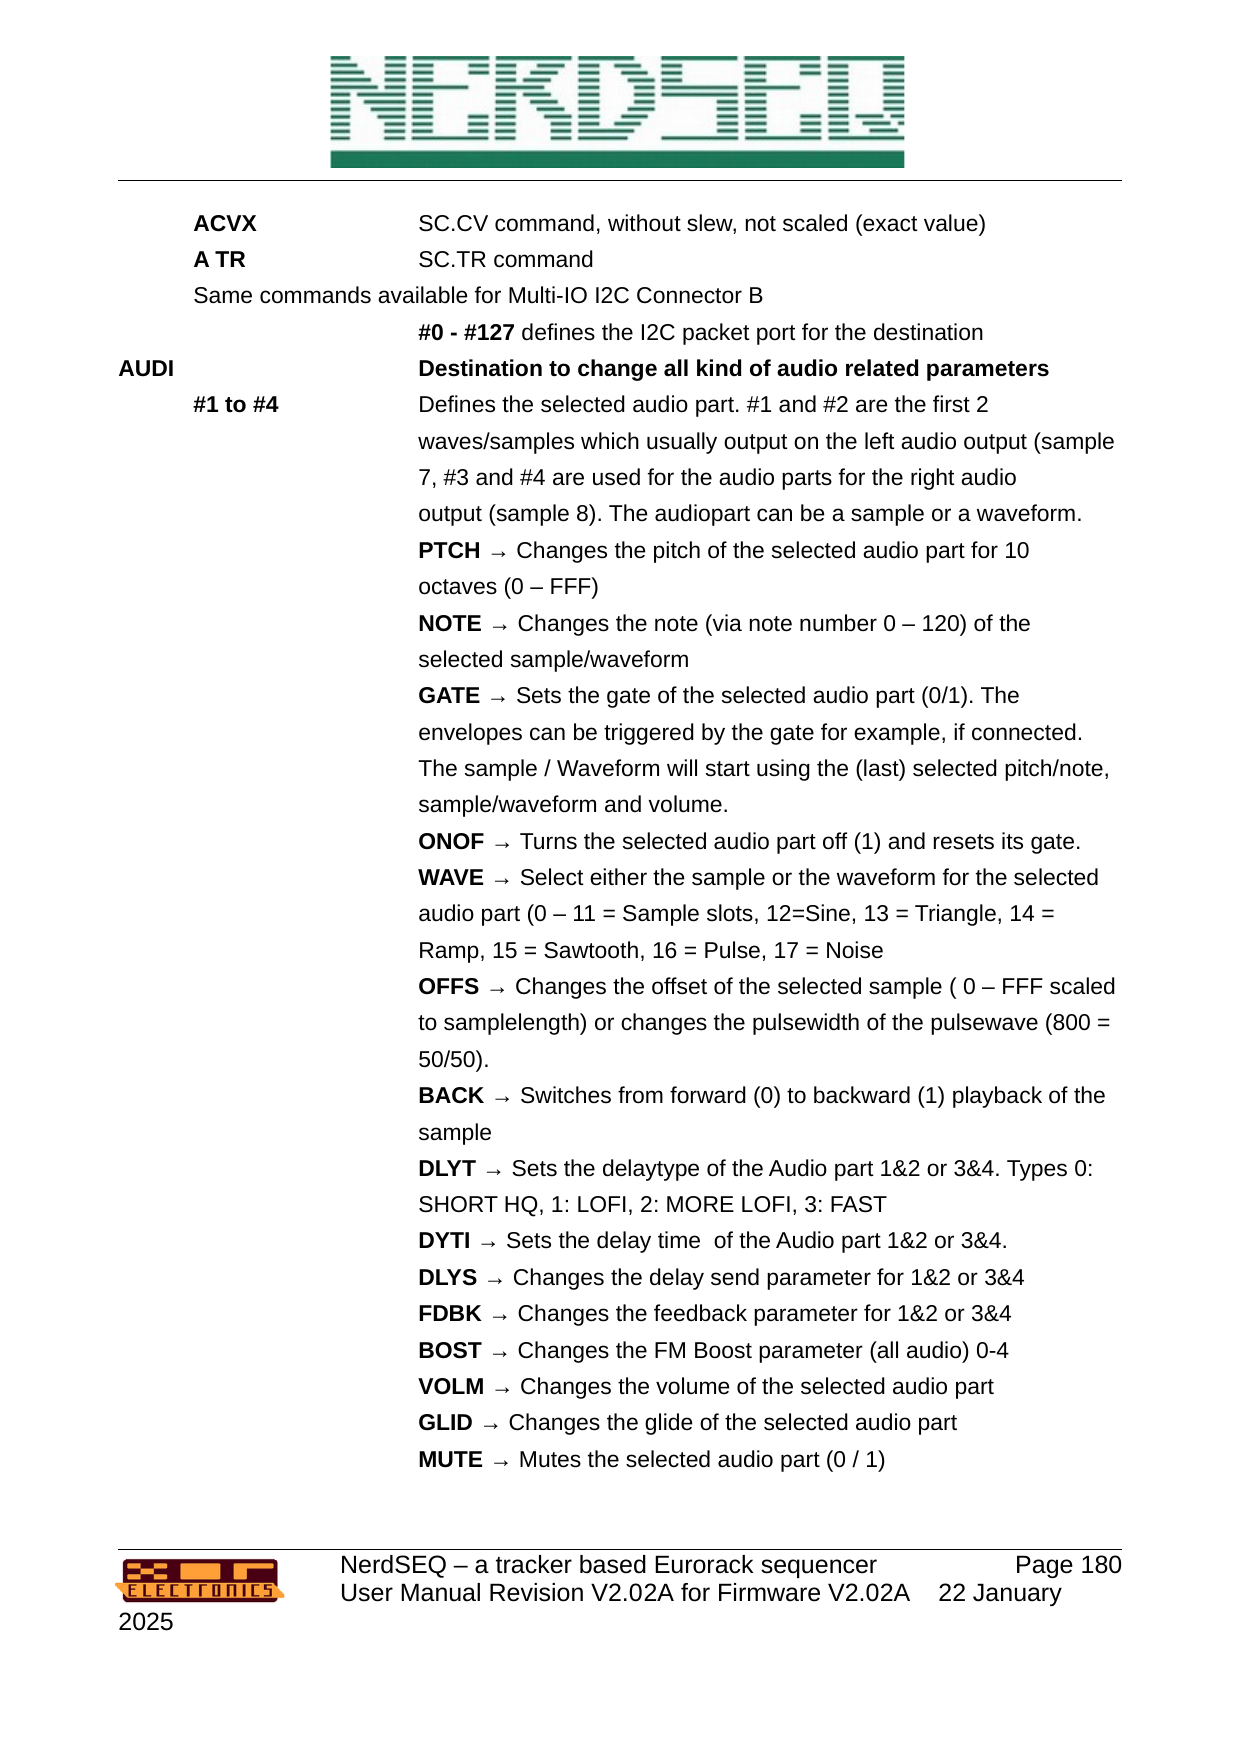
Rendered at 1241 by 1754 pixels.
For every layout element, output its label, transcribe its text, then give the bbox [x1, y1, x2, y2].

text #0 - #127 defines the I2C packet port for the destination [118, 319, 1122, 345]
text NOTE → Changes the note (via note number 0 – 120) of the selected sample/waveform [118, 609, 1122, 672]
text PTCH → Changes the pitch of the selected audio part for 10 octaves (0 – FFF) [118, 537, 1122, 599]
text ONOF → Turns the selected audio part off (1) and resets its gate. [118, 828, 1122, 854]
text DYTI → Sets the delay time of the Audio part 1&2 or 3&4. [118, 1227, 1122, 1254]
picture [115, 1555, 285, 1605]
text VOLM → Changes the volume of the selected audio part [118, 1373, 1122, 1399]
text BOST → Changes the FM Boost parameter (all audio) 0-4 [118, 1337, 1122, 1363]
text FDBK → Changes the feedback parameter for 1&2 or 3&4 [118, 1300, 1122, 1327]
text #1 to #4 Defines the selected audio part. #1 and #2 are the first 2 waves/samples which usually output on the left audio output (sample 7, #3 and #4 are used for the audio parts for the right audio output (sample 8). The audiopart can be a sample or a waveform. [118, 391, 1122, 527]
text AUDI Destination to change all kind of audio related parameters [118, 355, 1122, 381]
text DLYS → Changes the delay send parameter for 1&2 or 3&4 [118, 1264, 1122, 1290]
text GLID → Changes the glide of the selected audio part [118, 1409, 1122, 1436]
text WAVE → Select either the sample or the waveform for the selected audio part (0 – 11 = Sample slots, 12=Sine, 13 = Triangle, 14 = Ramp, 15 = Sawtooth, 16 = Pulse, 17 = Noise [118, 864, 1122, 963]
text MUTE → Mutes the selected audio part (0 / 1) [118, 1446, 1122, 1472]
text BACK → Switches from forward (0) to backward (1) playback of the sample [118, 1082, 1122, 1145]
text ACVX SC.CV command, without slew, not scaled (exact value) [118, 209, 1122, 236]
text Same commands available for Multi-IO I2C Connector B [118, 282, 1122, 309]
text GATE → Sets the gate of the selected audio part (0/1). The envelopes can be triggered by the gate for example, if connected. The sample / Waveform will start using the (last) selected pitch/note, sample/waveform and volume. [118, 682, 1122, 818]
picture [330, 56, 905, 168]
text DLYT → Sets the delaytype of the Audio part 1&2 or 3&4. Types 0: SHORT HQ, 1: LOFI, 2: MORE LOFI, 3: FAST [118, 1155, 1122, 1217]
text A TR SC.TR command [118, 246, 1122, 272]
text OFFS → Changes the offset of the selected sample ( 0 – FFF scaled to samplelength) or changes the pulsewidth of the pulsewave (800 = 50/50). [118, 973, 1122, 1072]
